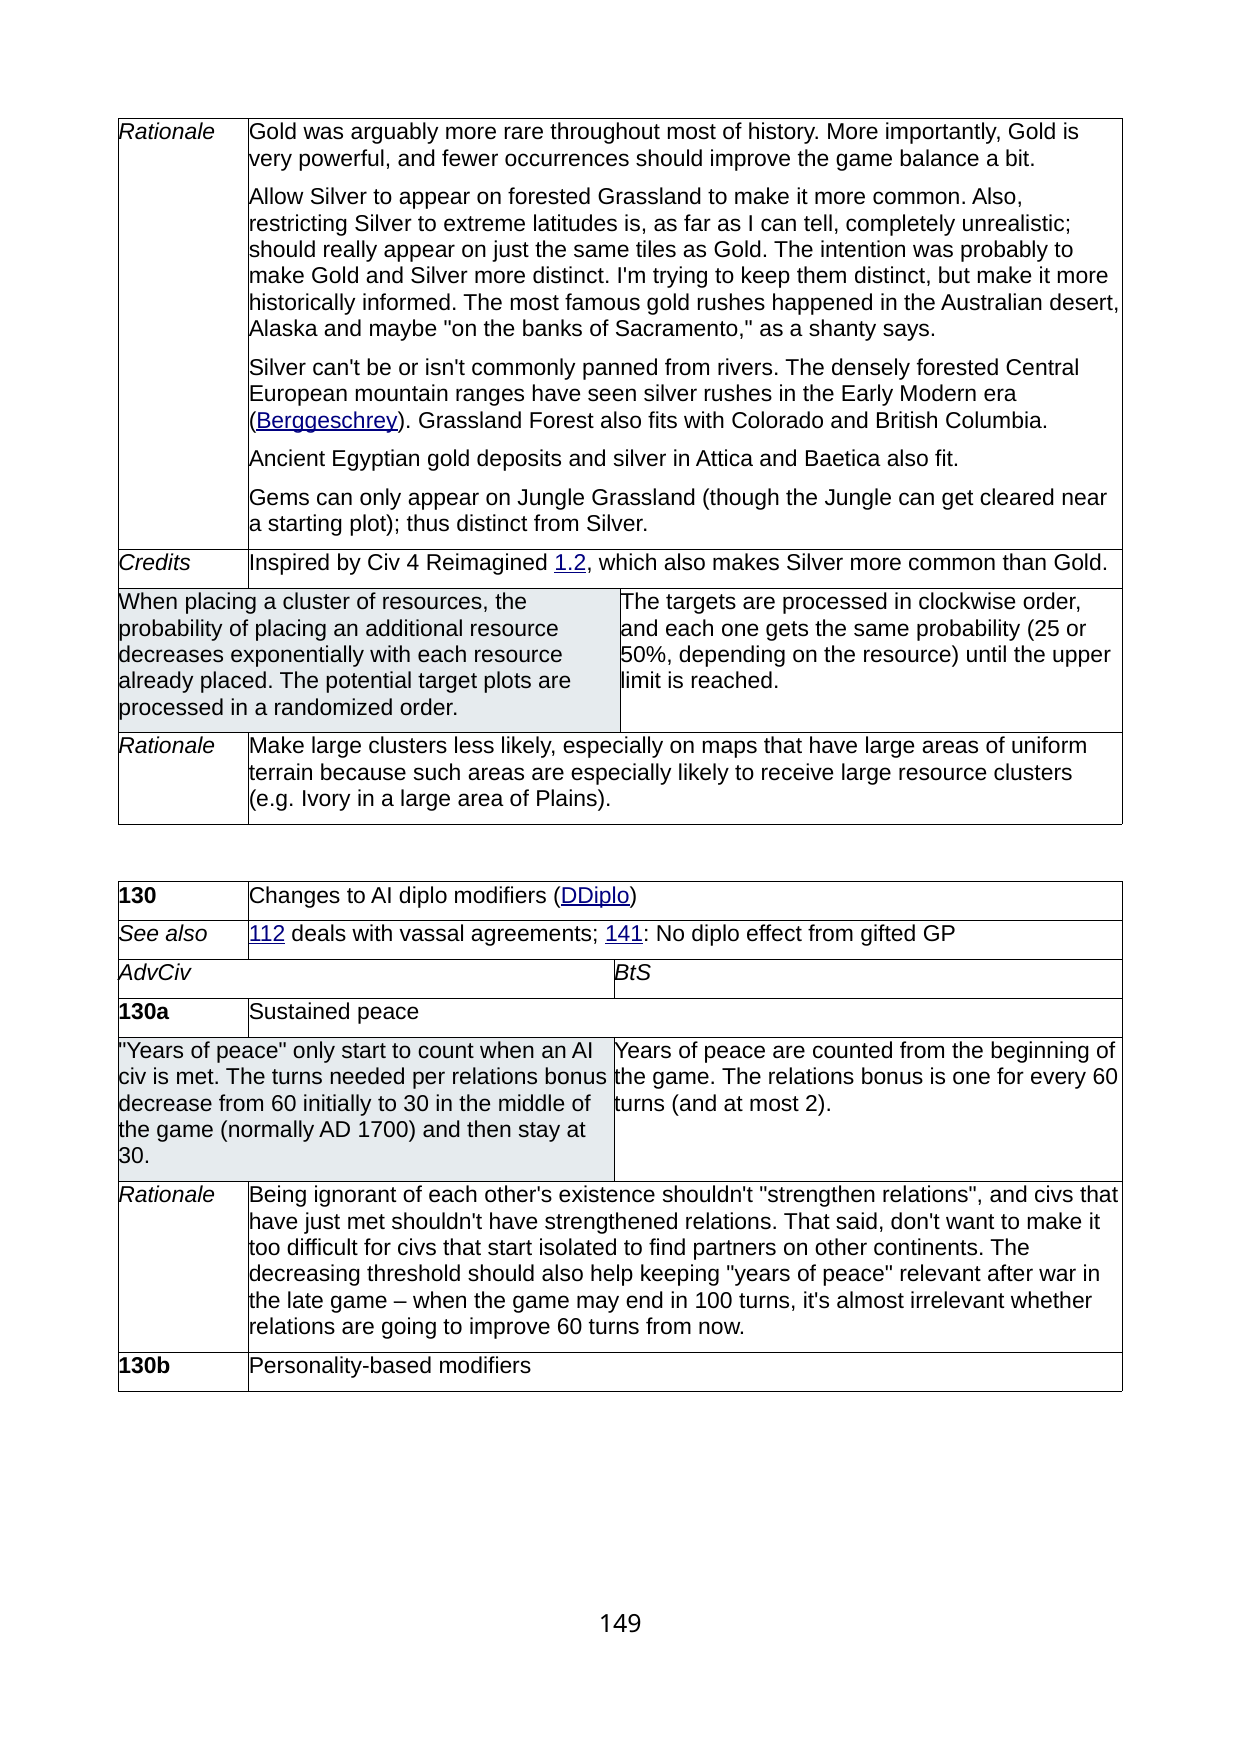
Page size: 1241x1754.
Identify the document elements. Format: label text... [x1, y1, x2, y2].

table_header Changes to AI diplo modifiers (DDiplo) [249, 882, 1122, 920]
table_cell Gold was arguably more rare throughout most of history. More importantly, Gold is very powerful, and fewer occurrences should improve the game balance a bit. Allow Silver to appear on forested Grassland to make it more common. Also, restricting Silver to extreme latitudes is, as far as I can tell, completely unrealistic; should really appear on just the same tiles as Gold. The intention was probably to make Gold and Silver more distinct. I'm trying to keep them distinct, but make it more historically informed. The most famous gold rushes happened in the Australian desert, Alaska and maybe "on the banks of Sacramento," as a shanty says. Silver can't be or isn't commonly panned from rivers. The densely forested Central European mountain ranges have seen silver rushes in the Early Modern era (Berggeschrey). Grassland Forest also fits with Colorado and British Columbia. Ancient Egyptian gold deposits and silver in Attica and Baetica also fit. Gems can only appear on Jungle Grassland (though the Jungle can get cleared near a starting plot); thus distinct from Silver. [249, 119, 1122, 549]
table_cell "Years of peace" only start to count when an AI civ is met. The turns needed per relations bonus decrease from 60 initially to 30 in the middle of the game (normally AD 1700) and then stay at 30. [119, 1038, 614, 1181]
table_cell When placing a cluster of resources, the probability of placing an additional resource decreases exponentially with each resource already placed. The potential target plots are processed in a randomized order. [119, 589, 620, 732]
table_cell Credits [119, 550, 248, 588]
table_cell Rationale [119, 733, 248, 824]
table_header 130 [119, 882, 248, 920]
table_cell Rationale [119, 119, 248, 549]
table_cell Inspired by Civ 4 Reimagined 1.2, which also makes Silver more common than Gold. [249, 550, 1122, 588]
table_cell BtS [615, 960, 1122, 998]
table_cell Years of peace are counted from the beginning of the game. The relations bonus is one for every 60 turns (and at most 2). [615, 1038, 1122, 1181]
table_cell See also [119, 921, 248, 959]
table_cell Personality-based modifiers [249, 1353, 1122, 1391]
table_cell Make large clusters less likely, especially on maps that have large areas of uniform terrain because such areas are especially likely to receive large resource clusters (e.g. Ivory in a large area of Plains). [249, 733, 1122, 824]
table_cell Rationale [119, 1182, 248, 1352]
table_cell AdvCiv [119, 960, 614, 998]
table_cell 130b [119, 1353, 248, 1391]
table_cell Sustained peace [249, 999, 1122, 1037]
table_cell Being ignorant of each other's existence shouldn't "strengthen relations", and civs that have just met shouldn't have strengthened relations. That said, don't want to make it too difficult for civs that start isolated to find partners on other continents. The decreasing threshold should also help keeping "years of peace" relevant after war in the late game – when the game may end in 100 turns, it's almost irrelevant whether relations are going to improve 60 turns from now. [249, 1182, 1122, 1352]
table_cell 112 deals with vassal agreements; 141: No diplo effect from gifted GP [249, 921, 1122, 959]
table_cell 130a [119, 999, 248, 1037]
table_cell The targets are processed in clockwise order, and each one gets the same probability (25 or 50%, depending on the resource) until the upper limit is reached. [621, 589, 1122, 732]
